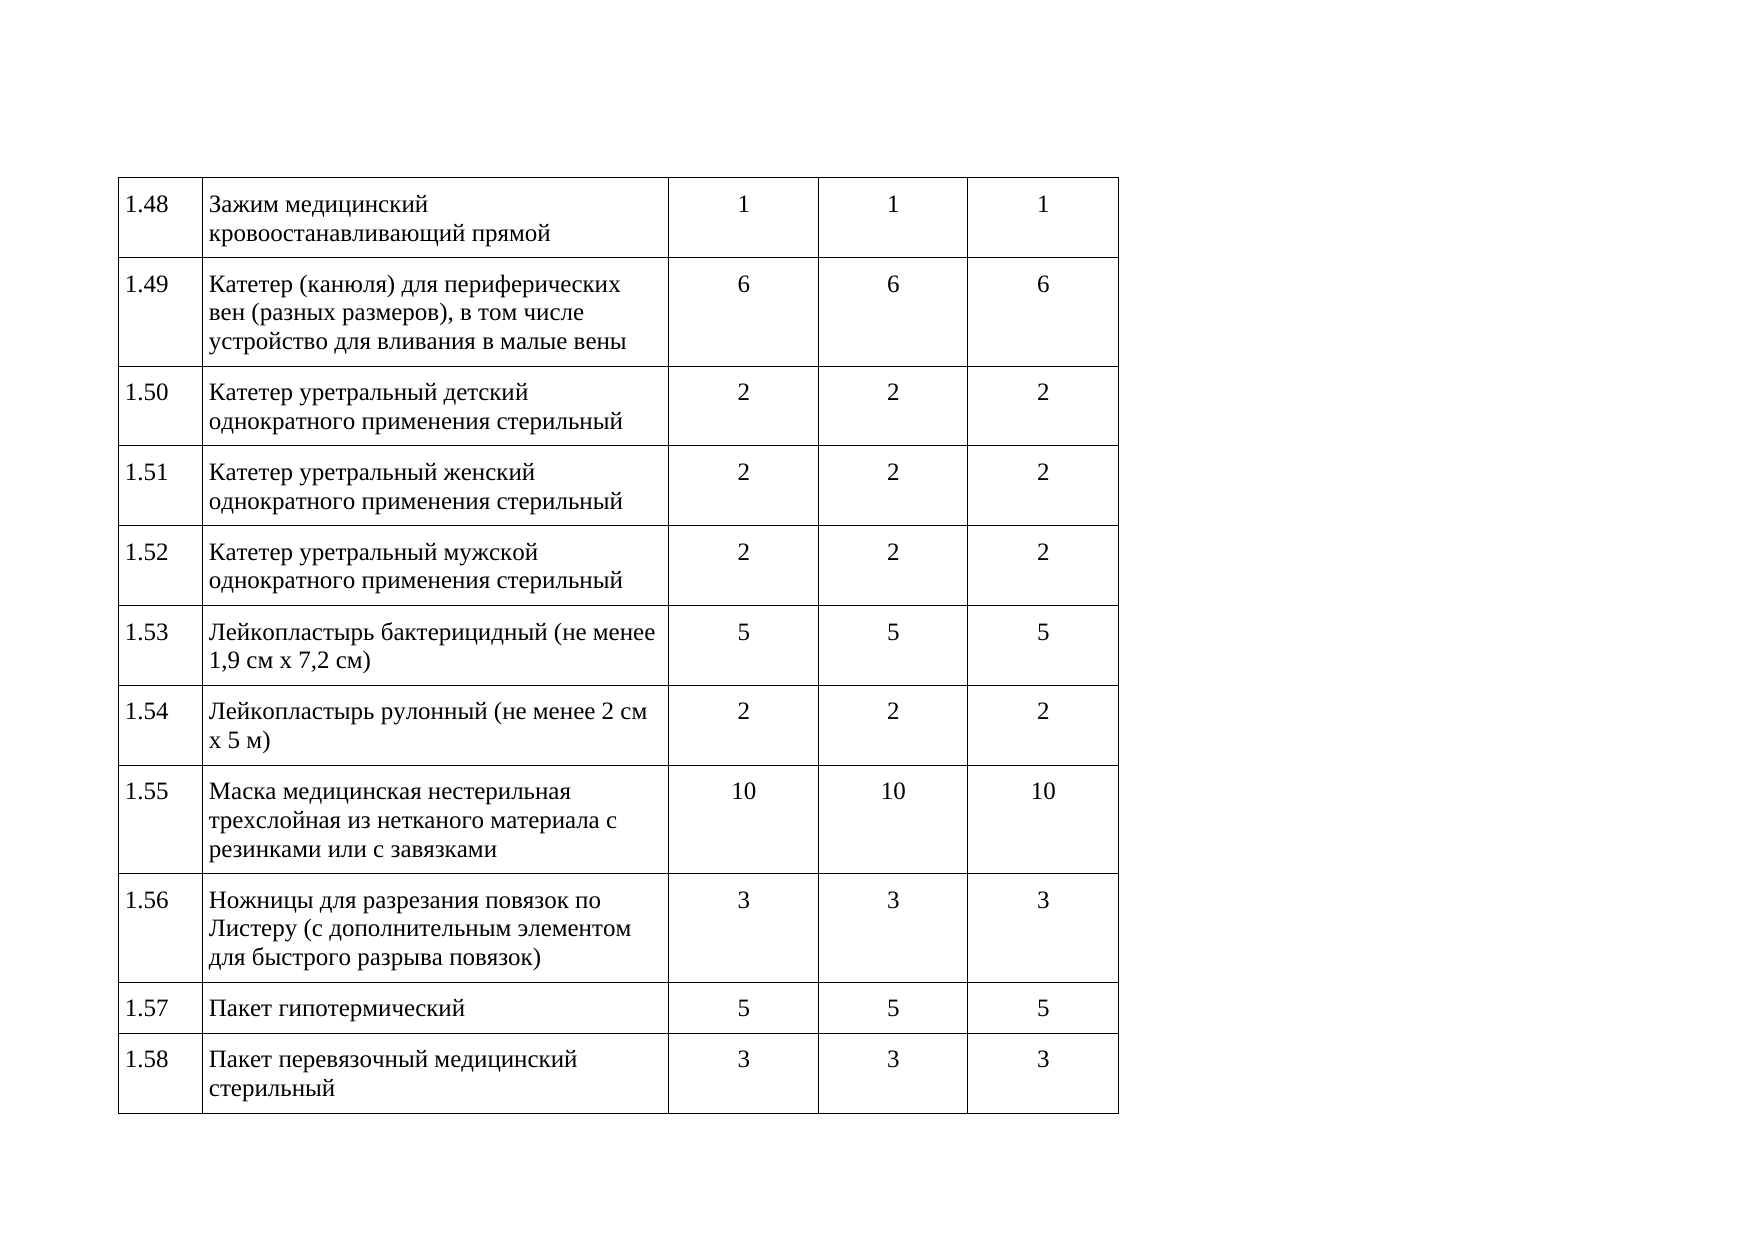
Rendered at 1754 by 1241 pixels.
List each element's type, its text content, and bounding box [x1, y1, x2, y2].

table_cell 1.55 [119, 766, 202, 873]
table_cell 1.50 [119, 367, 202, 445]
table_cell 3 [968, 874, 1118, 982]
table_cell 1.52 [119, 526, 202, 605]
table_cell 1.49 [119, 258, 202, 366]
table_cell 2 [968, 367, 1118, 445]
table_cell 1.51 [119, 446, 202, 525]
table_cell 2 [819, 367, 967, 445]
table_cell 3 [968, 1034, 1118, 1112]
table_cell Лейкопластырь бактерицидный (не менее 1,9 см x 7,2 см) [203, 606, 668, 685]
table_cell 10 [819, 766, 967, 873]
table_cell 5 [968, 606, 1118, 685]
table_cell 2 [968, 686, 1118, 764]
table_cell Катетер уретральный мужской однократного применения стерильный [203, 526, 668, 605]
table_cell 3 [669, 874, 818, 982]
table_cell 2 [669, 367, 818, 445]
table_cell 5 [669, 983, 818, 1033]
table_cell Лейкопластырь рулонный (не менее 2 см x 5 м) [203, 686, 668, 764]
table_cell 10 [968, 766, 1118, 873]
table_cell 2 [819, 526, 967, 605]
table_cell 6 [968, 258, 1118, 366]
table_cell 1 [819, 178, 967, 257]
table_cell 1.58 [119, 1034, 202, 1112]
table_cell 6 [819, 258, 967, 366]
table_cell Пакет перевязочный медицинский стерильный [203, 1034, 668, 1112]
table_cell 2 [968, 446, 1118, 525]
table_cell 2 [968, 526, 1118, 605]
table_cell 2 [669, 686, 818, 764]
table_cell 5 [819, 983, 967, 1033]
table_cell 2 [819, 446, 967, 525]
table_cell 1 [669, 178, 818, 257]
table_cell 3 [819, 874, 967, 982]
table_cell 5 [669, 606, 818, 685]
table_cell 5 [968, 983, 1118, 1033]
table_cell Ножницы для разрезания повязок по Листеру (с дополнительным элементом для быстрого разрыва повязок) [203, 874, 668, 982]
table_cell 1.56 [119, 874, 202, 982]
table_cell 2 [669, 526, 818, 605]
table_cell Зажим медицинский кровоостанавливающий прямой [203, 178, 668, 257]
table_cell 2 [669, 446, 818, 525]
table_cell 1 [968, 178, 1118, 257]
table_cell 1.53 [119, 606, 202, 685]
table_cell Пакет гипотермический [203, 983, 668, 1033]
table_cell 6 [669, 258, 818, 366]
table_cell 1.48 [119, 178, 202, 257]
table_cell 5 [819, 606, 967, 685]
table_cell 2 [819, 686, 967, 764]
table_cell Маска медицинская нестерильная трехслойная из нетканого материала с резинками или с завязками [203, 766, 668, 873]
table_cell 1.57 [119, 983, 202, 1033]
table_cell 3 [819, 1034, 967, 1112]
table_cell 10 [669, 766, 818, 873]
table_cell 1.54 [119, 686, 202, 764]
table_cell Катетер уретральный детский однократного применения стерильный [203, 367, 668, 445]
table_cell 3 [669, 1034, 818, 1112]
table_cell Катетер (канюля) для периферических вен (разных размеров), в том числе устройство для вливания в малые вены [203, 258, 668, 366]
table_cell Катетер уретральный женский однократного применения стерильный [203, 446, 668, 525]
